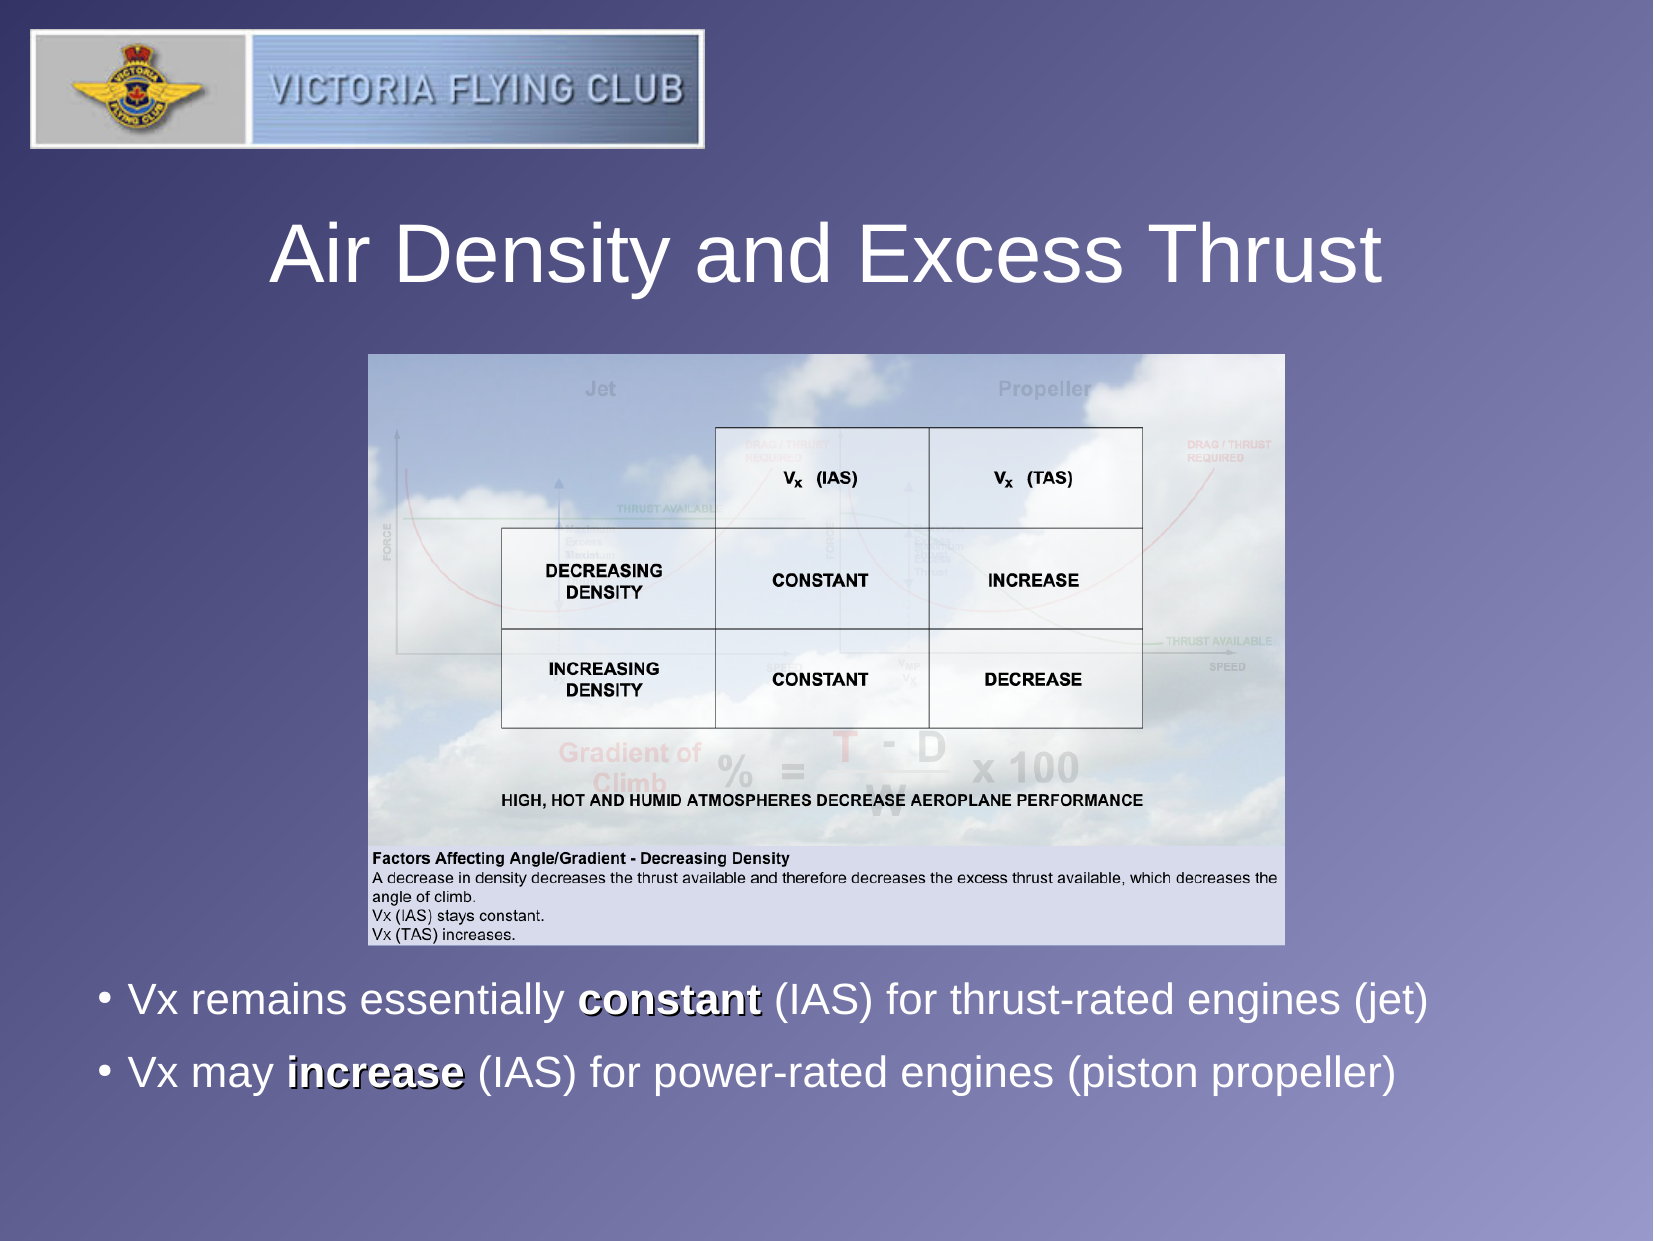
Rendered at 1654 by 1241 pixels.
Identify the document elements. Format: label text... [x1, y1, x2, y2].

list Vx remains essentially constant (IAS) for thrust-rated engines (jet) Vx may increase (IAS) for power-rated engines (piston propeller) [82, 974, 1571, 1155]
title Air Density and Excess Thrust [82, 149, 1571, 358]
picture [368, 354, 1285, 946]
picture [30, 29, 705, 149]
